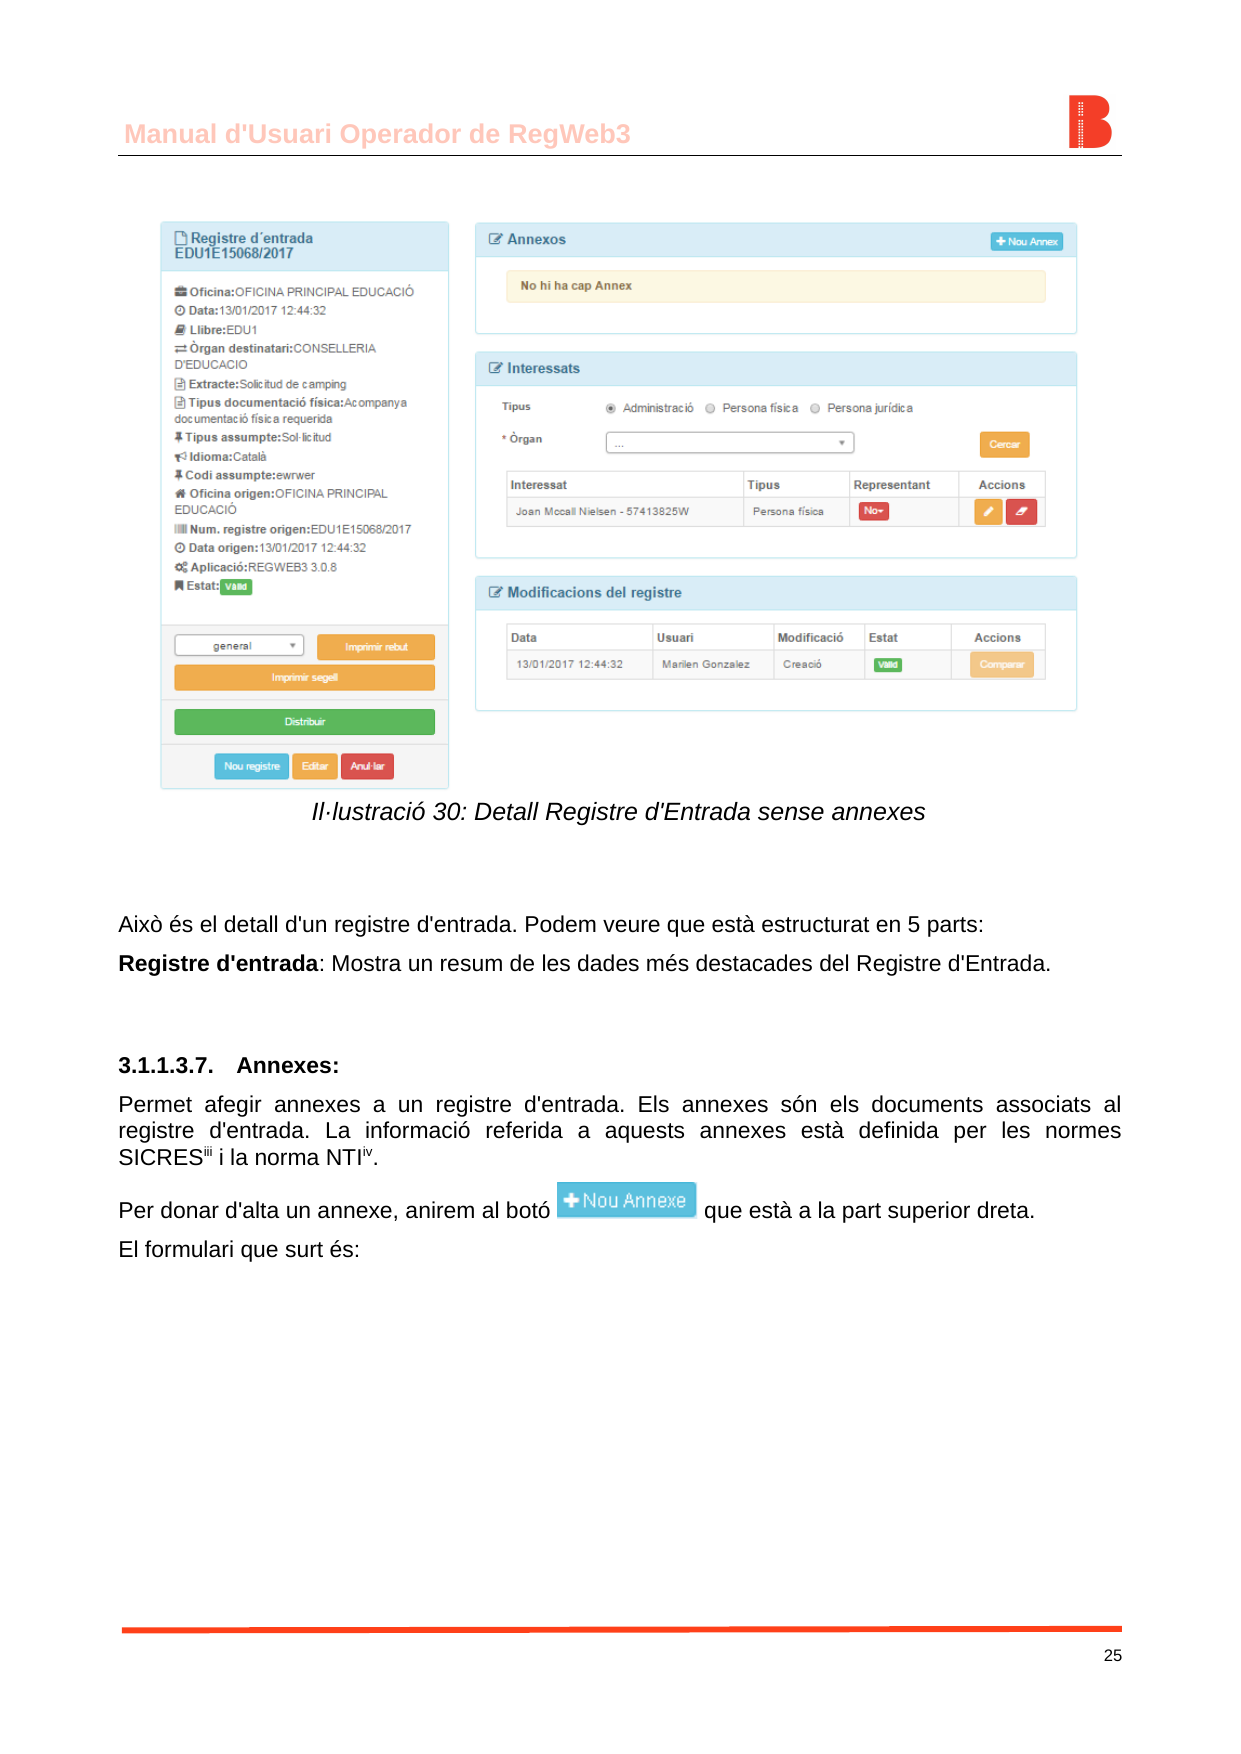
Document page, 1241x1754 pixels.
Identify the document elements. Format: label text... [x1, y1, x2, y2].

text Per donar d'alta un annexe, anirem al botó que està a la part superior dreta. [118, 1183, 1122, 1223]
text Il·lustració 30: Detall Registre d'Entrada sense annexes [118, 228, 1122, 826]
text Això és el detall d'un registre d'entrada. Podem veure que està estructurat en 5 parts: [118, 911, 1122, 937]
text Permet afegir annexes a un registre d'entrada. Els annexes són els documents associats al registre d'entrada. La informació referida a aquests annexes està definida per les normes SICRES i la norma NTI. [118, 1091, 1122, 1170]
subtitle Annexes: [118, 1052, 1122, 1079]
text Registre d'entrada: Mostra un resum de les dades més destacades del Registre d'Entrada. [118, 949, 1122, 976]
picture [1063, 94, 1117, 150]
picture [557, 1182, 698, 1219]
text El formulari que surt és: [118, 1236, 1122, 1262]
